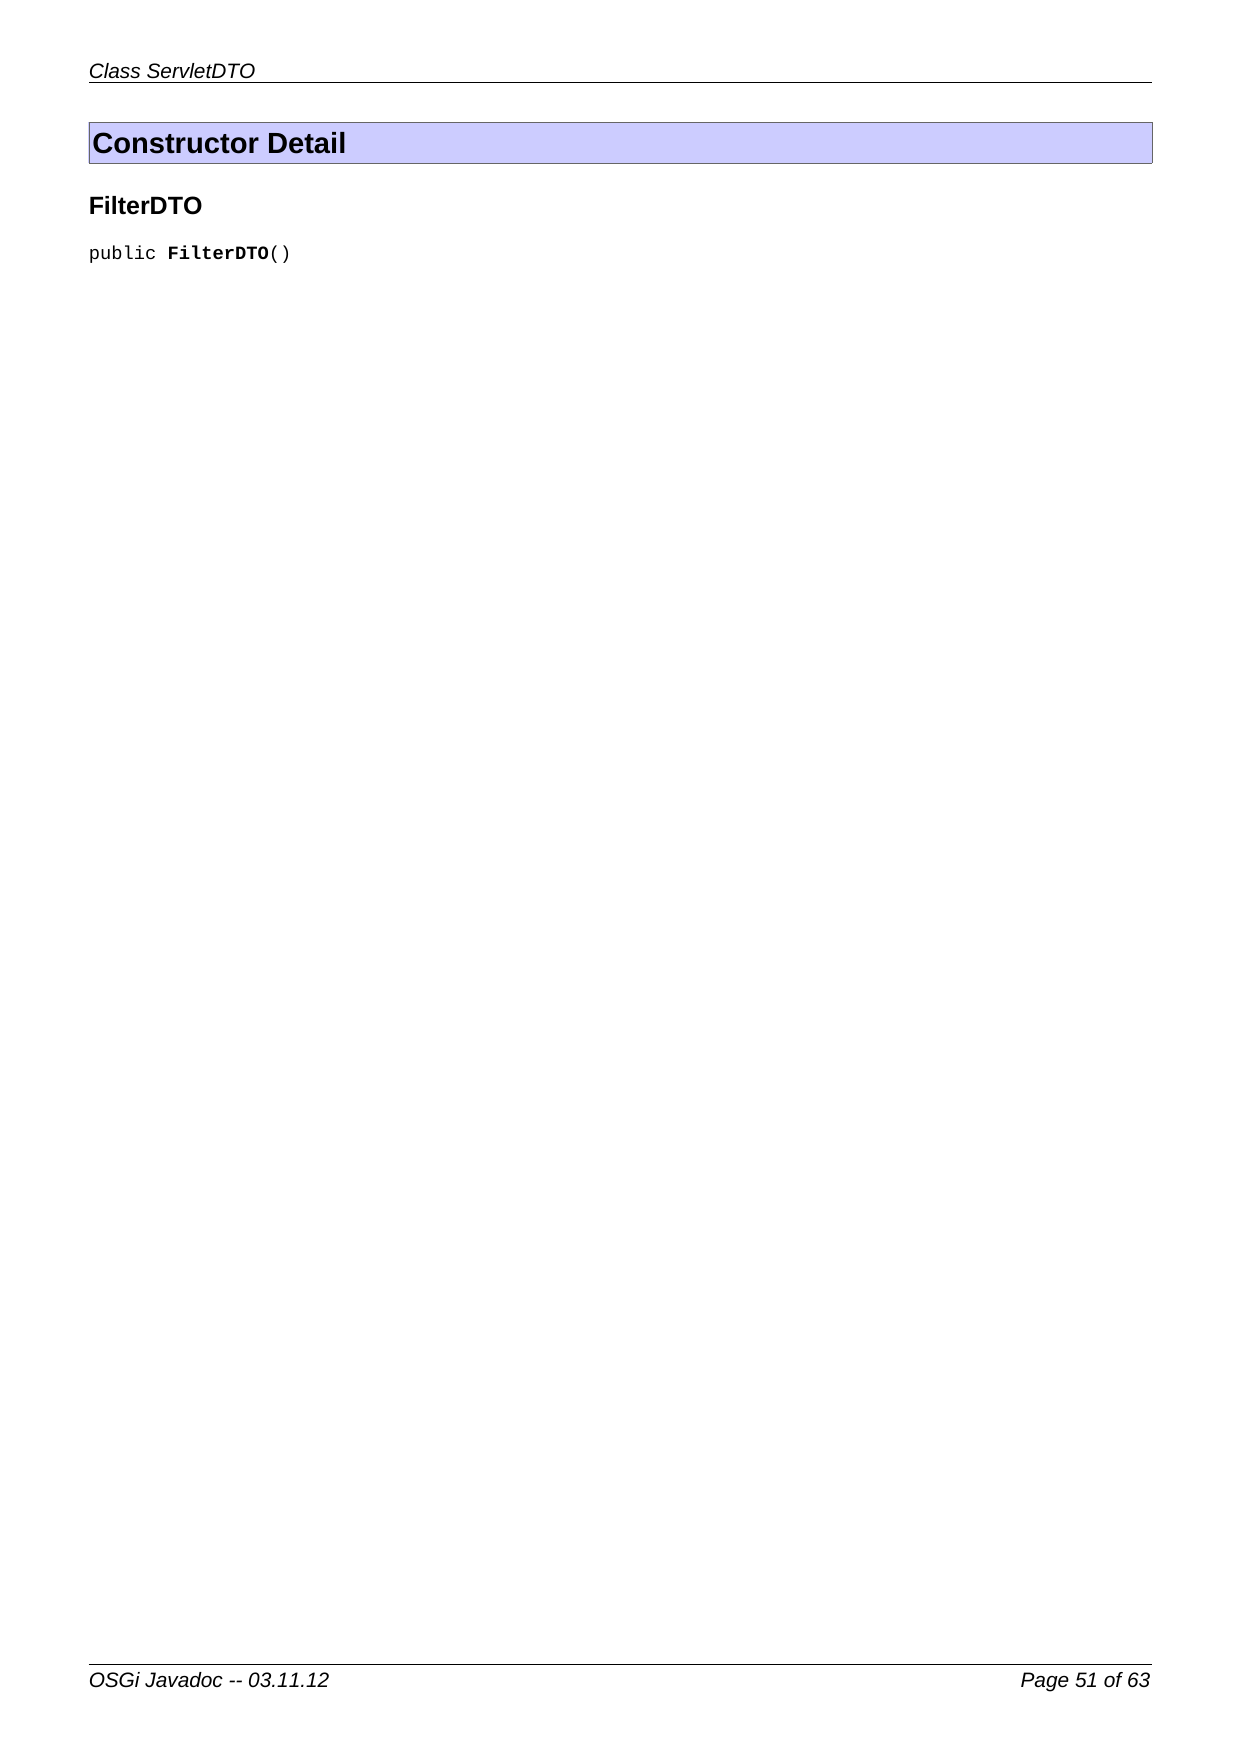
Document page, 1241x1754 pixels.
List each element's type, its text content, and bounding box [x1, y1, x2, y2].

subtitle Constructor Detail [90, 123, 1152, 163]
text public FilterDTO() [88, 244, 1152, 265]
subtitle FilterDTO [88, 191, 1152, 220]
